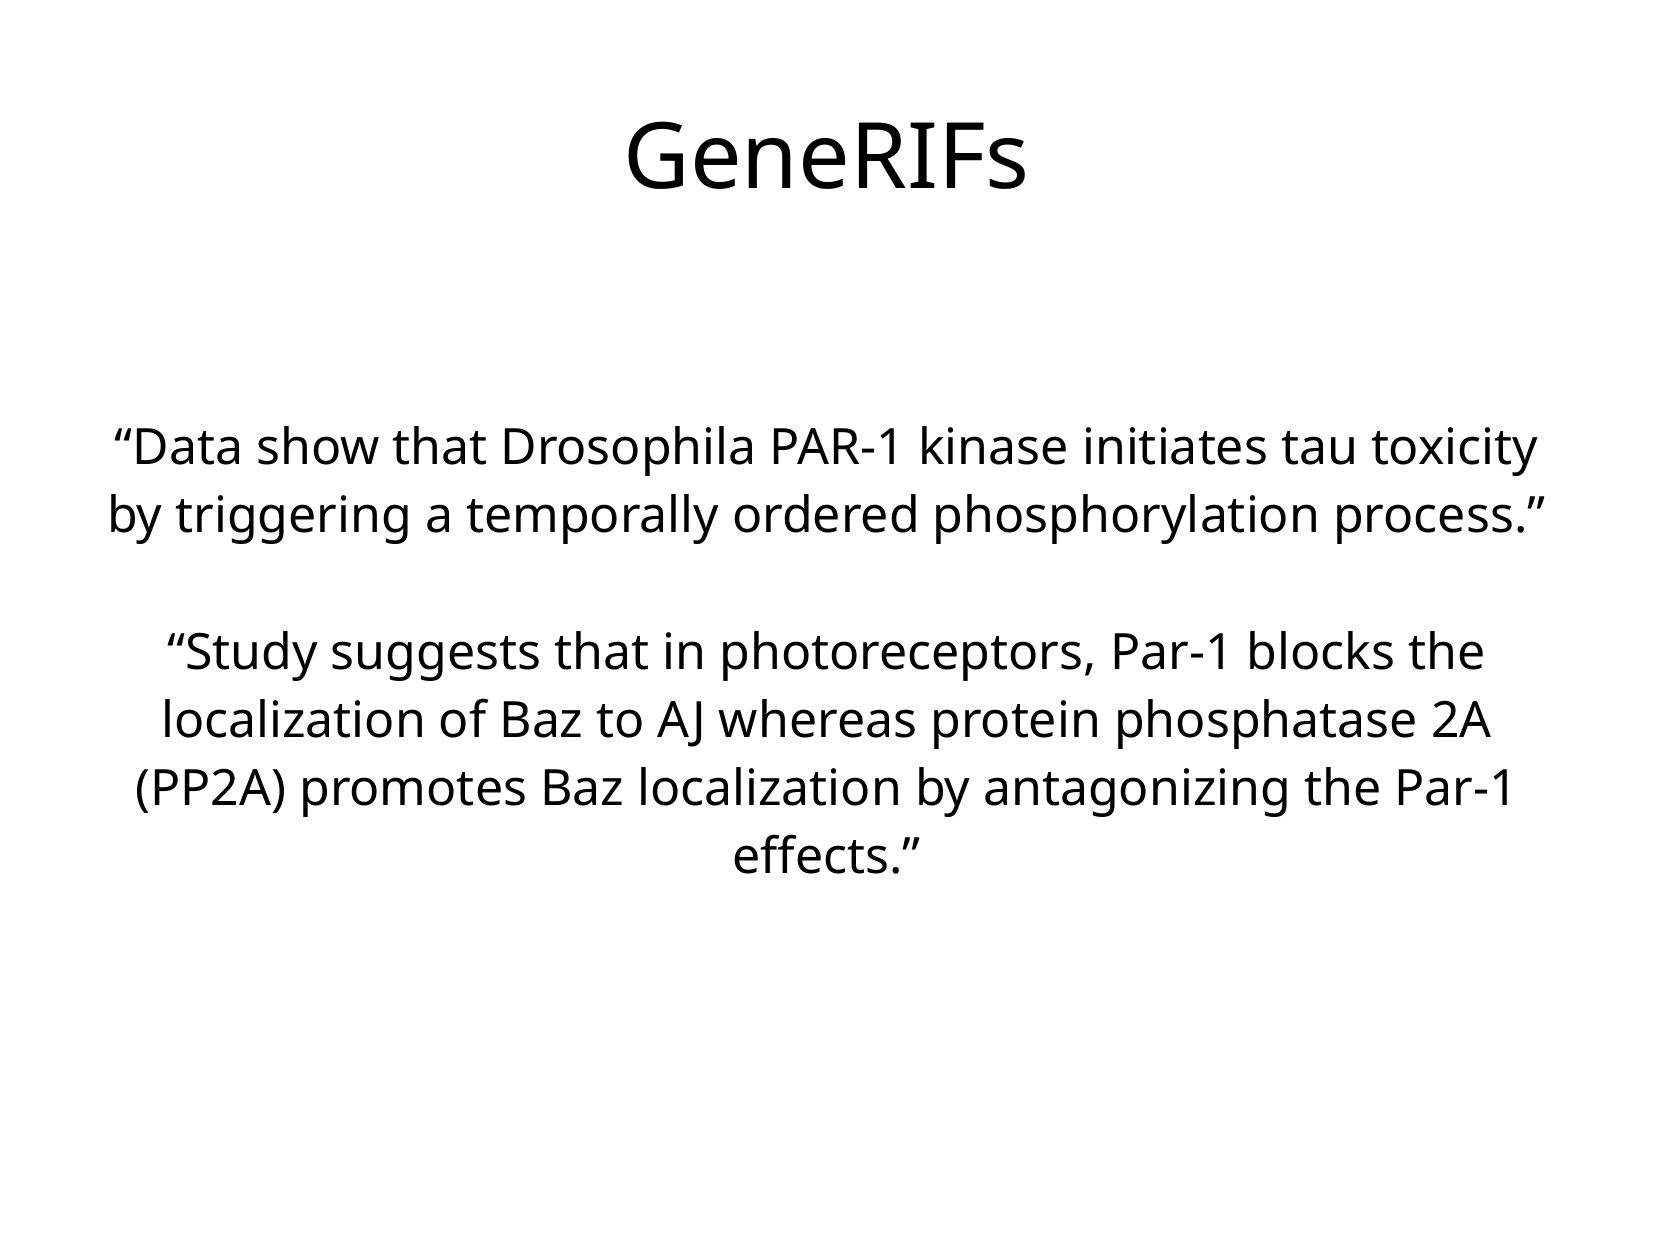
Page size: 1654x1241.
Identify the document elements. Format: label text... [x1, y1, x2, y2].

subtitle “Data show that Drosophila PAR-1 kinase initiates tau toxicity by triggering a temporally ordered phosphorylation process.” “Study suggests that in photoreceptors, Par-1 blocks the localization of Baz to AJ whereas protein phosphatase 2A (PP2A) promotes Baz localization by antagonizing the Par-1 effects.” [82, 290, 1571, 1010]
title GeneRIFs [82, 49, 1571, 257]
